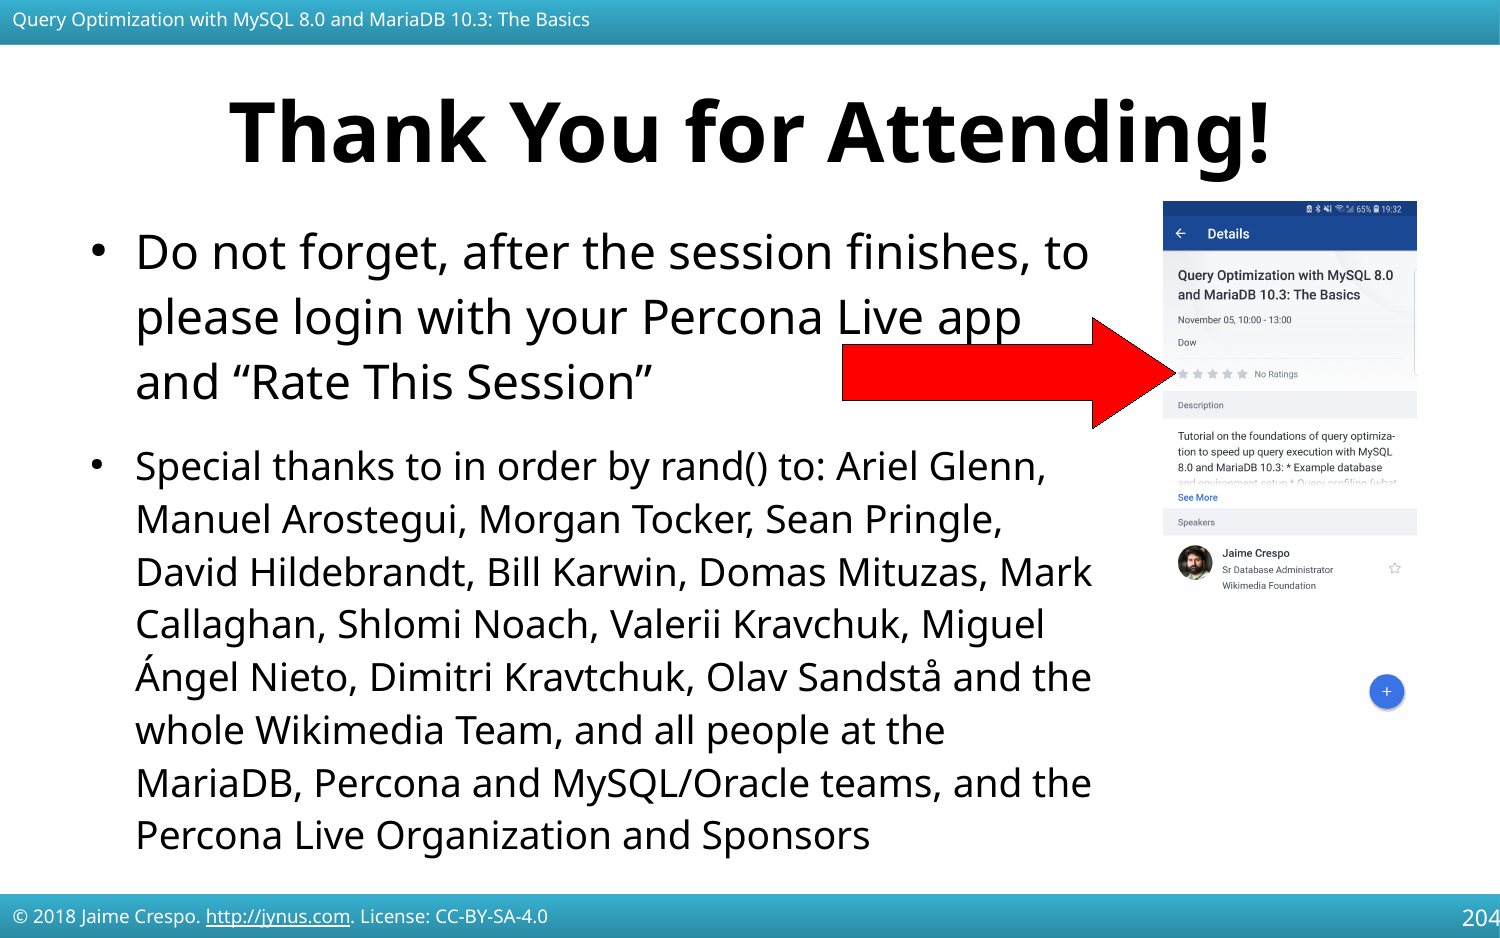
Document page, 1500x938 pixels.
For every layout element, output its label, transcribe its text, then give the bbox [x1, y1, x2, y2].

title Thank You for Attending! [75, 51, 1425, 209]
slide_number [1389, 896, 1490, 935]
text_box [842, 317, 1176, 429]
list Do not forget, after the session finishes, to please login with your Percona Live app and “Rate This Session” Special thanks to in order by rand() to: Ariel Glenn, Manuel Arostegui, Morgan Tocker, Sean Pringle, David Hildebrandt, Bill Karwin, Domas Mituzas, Mark Callaghan, Shlomi Noach, Valerii Kravchuk, Miguel Ángel Nieto, Dimitri Kravtchuk, Olav Sandstå and the whole Wikimedia Team, and all people at the MariaDB, Percona and MySQL/Oracle teams, and the Percona Live Organization and Sponsors [75, 218, 1113, 876]
picture [1163, 201, 1417, 723]
